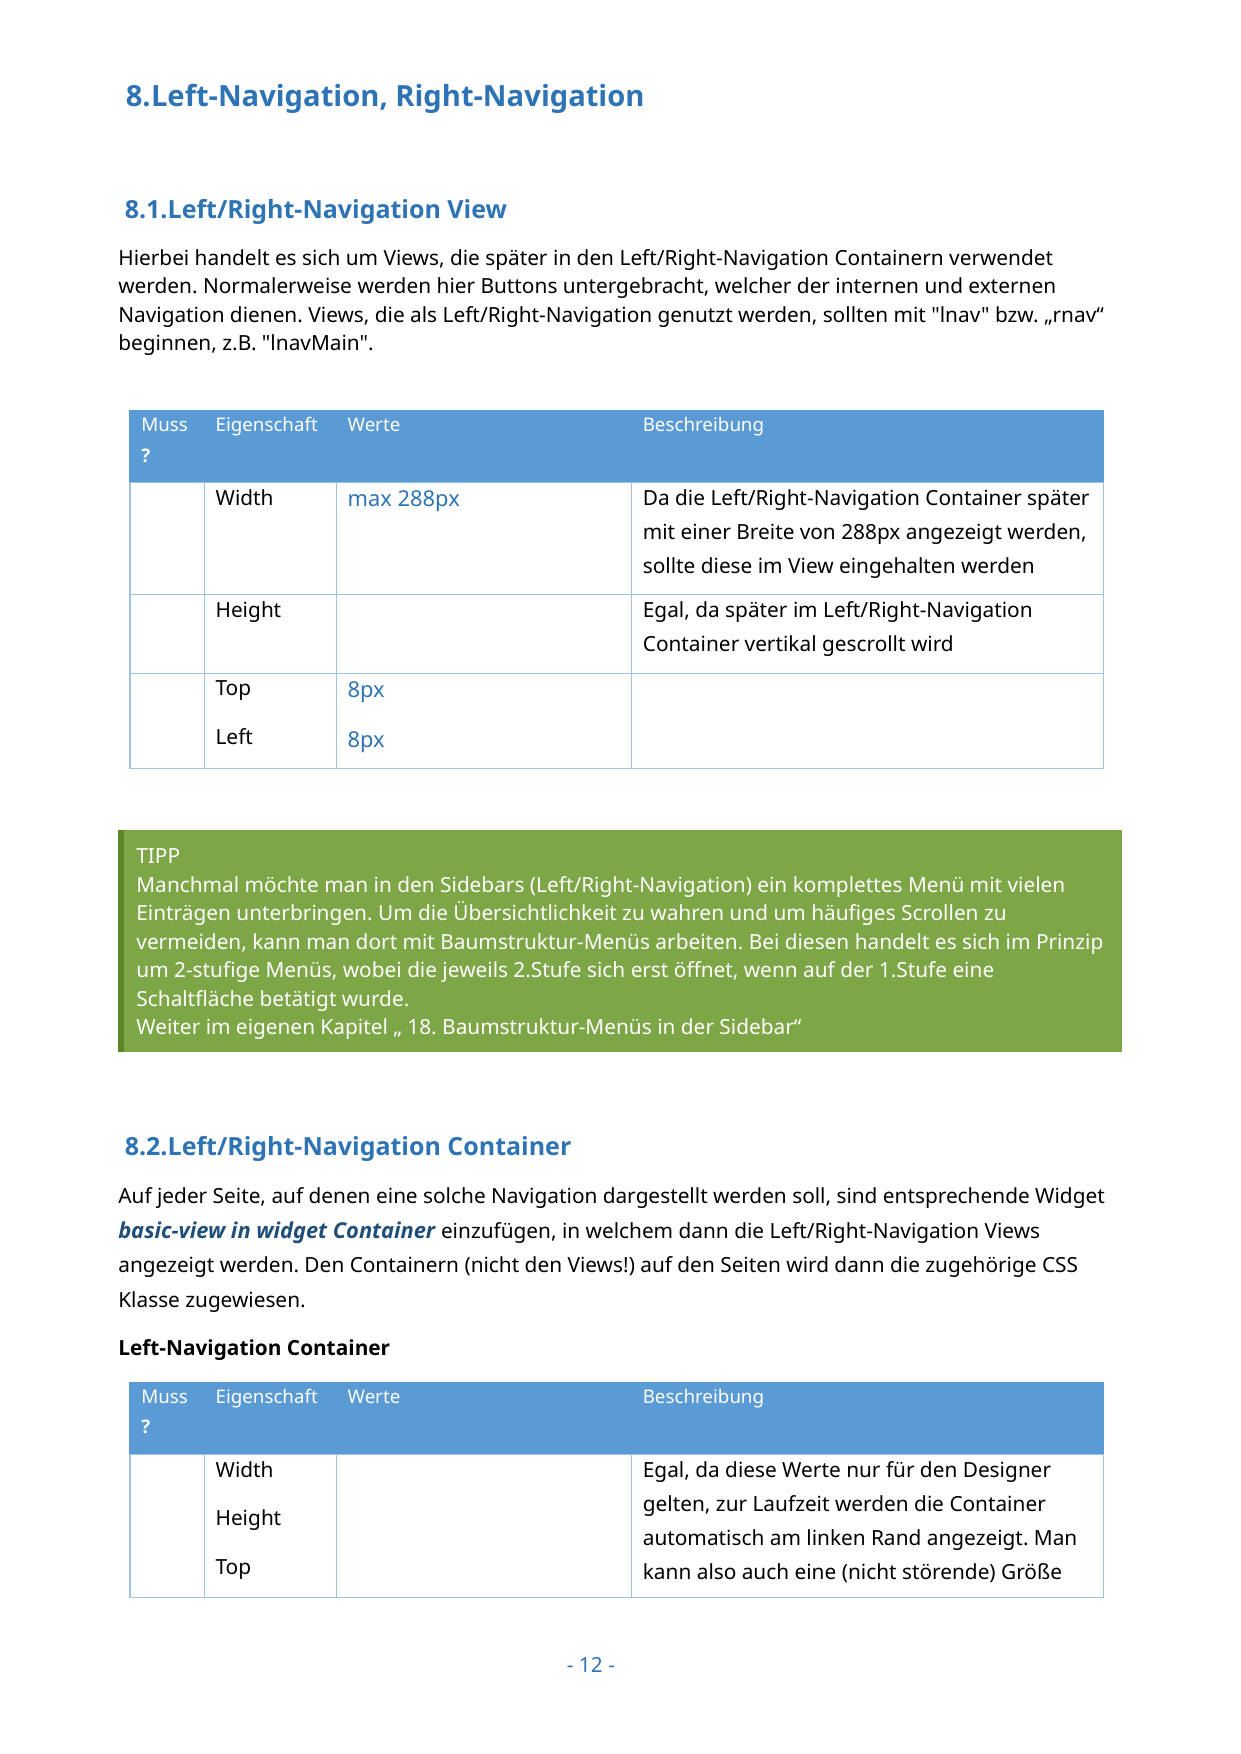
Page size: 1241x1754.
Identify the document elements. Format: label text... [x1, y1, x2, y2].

subtitle Left/Right-Navigation View [118, 191, 1122, 226]
table_cell [337, 1455, 631, 1597]
text Auf jeder Seite, auf denen eine solche Navigation dargestellt werden soll, sind entsprechende Widget basic-view in widget Container einzufügen, in welchem dann die Left/Right-Navigation Views angezeigt werden. Den Containern (nicht den Views!) auf den Seiten wird dann die zugehörige CSS Klasse zugewiesen. [118, 1181, 1122, 1313]
table_header Beschreibung [631, 1383, 1103, 1454]
table_header Muss? [131, 1383, 204, 1454]
table_cell max 288px [337, 483, 631, 594]
subtitle Left/Right-Navigation Container [118, 1129, 1122, 1163]
table_cell [632, 674, 1103, 768]
table_cell Egal, da diese Werte nur für den Designer gelten, zur Laufzeit werden die Container automatisch am linken Rand angezeigt. Man kann also auch eine (nicht störende) Größe [632, 1455, 1103, 1597]
table_cell [131, 1455, 204, 1597]
table_cell [131, 483, 204, 594]
table_cell Width [205, 483, 336, 594]
table_cell Da die Left/Right-Navigation Container später mit einer Breite von 288px angezeigt werden, sollte diese im View eingehalten werden [632, 483, 1103, 594]
table_cell Top Left [205, 674, 336, 768]
table_header Eigenschaft [204, 1383, 336, 1454]
table_header Beschreibung [631, 411, 1103, 482]
text Hierbei handelt es sich um Views, die später in den Left/Right-Navigation Containern verwendet werden. Normalerweise werden hier Buttons untergebracht, welcher der internen und externen Navigation dienen. Views, die als Left/Right-Navigation genutzt werden, sollten mit "lnav" bzw. „rnav“ beginnen, z.B. "lnavMain". [118, 243, 1122, 357]
table_cell Width Height Top [205, 1455, 336, 1597]
table_cell Height [205, 595, 336, 672]
table_cell [131, 595, 204, 672]
subtitle Left-Navigation, Right-Navigation [118, 75, 1122, 115]
table_header Eigenschaft [204, 411, 336, 482]
table_cell [131, 674, 204, 768]
table_header Muss? [131, 411, 204, 482]
table_cell 8px 8px [337, 674, 631, 768]
table_cell [337, 595, 631, 672]
table_header Werte [336, 1383, 631, 1454]
text Left-Navigation Container [118, 1333, 1122, 1362]
table_cell Egal, da später im Left/Right-Navigation Container vertikal gescrollt wird [632, 595, 1103, 672]
text TIPP Manchmal möchte man in den Sidebars (Left/Right-Navigation) ein komplettes Menü mit vielen Einträgen unterbringen. Um die Übersichtlichkeit zu wahren und um häufiges Scrollen zu vermeiden, kann man dort mit Baumstruktur-Menüs arbeiten. Bei diesen handelt es sich im Prinzip um 2-stufige Menüs, wobei die jeweils 2.Stufe sich erst öffnet, wenn auf der 1.Stufe eine Schaltfläche betätigt wurde. Weiter im eigenen Kapitel „ 18. Baumstruktur-Menüs in der Sidebar“ [124, 830, 1122, 1052]
table_header Werte [336, 411, 631, 482]
